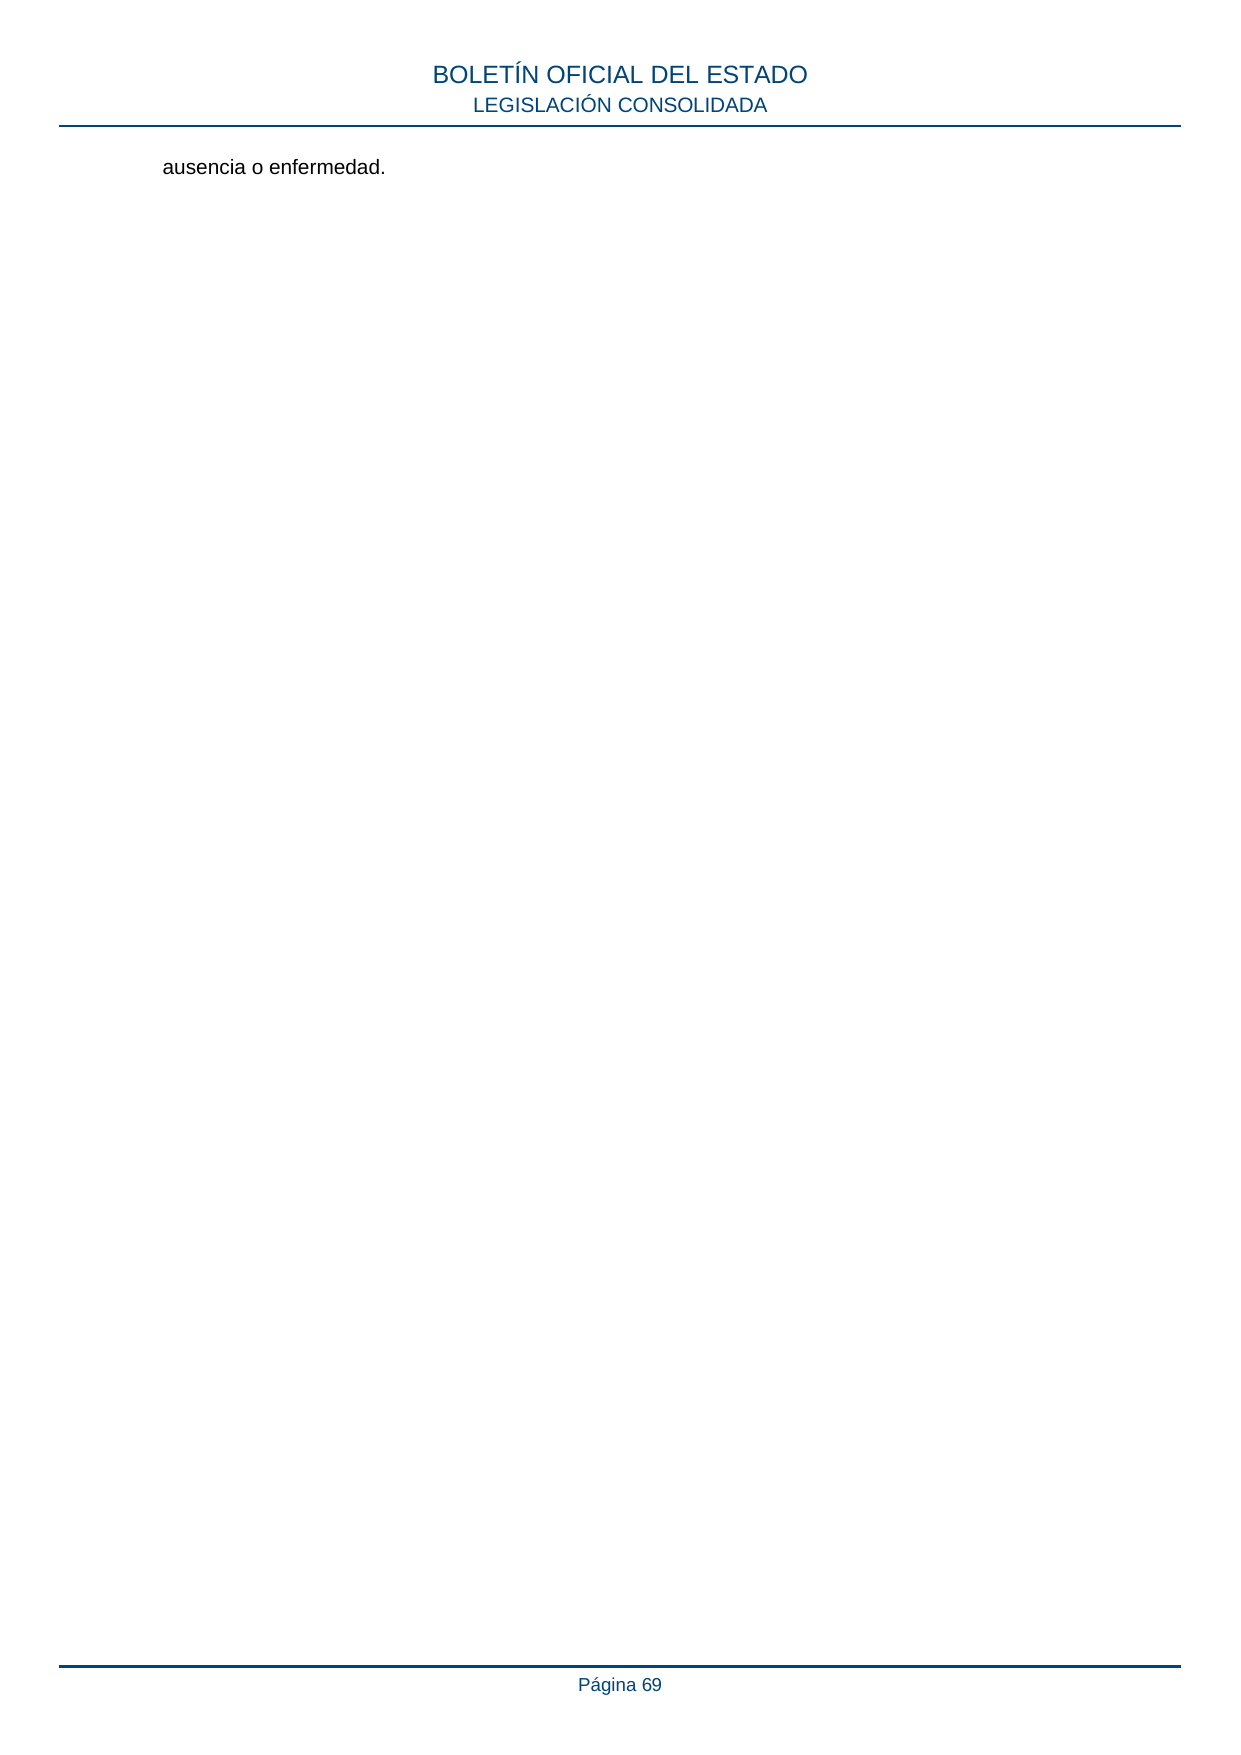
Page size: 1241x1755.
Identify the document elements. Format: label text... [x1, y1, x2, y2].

list ausencia o enfermedad. [162, 154, 1167, 178]
